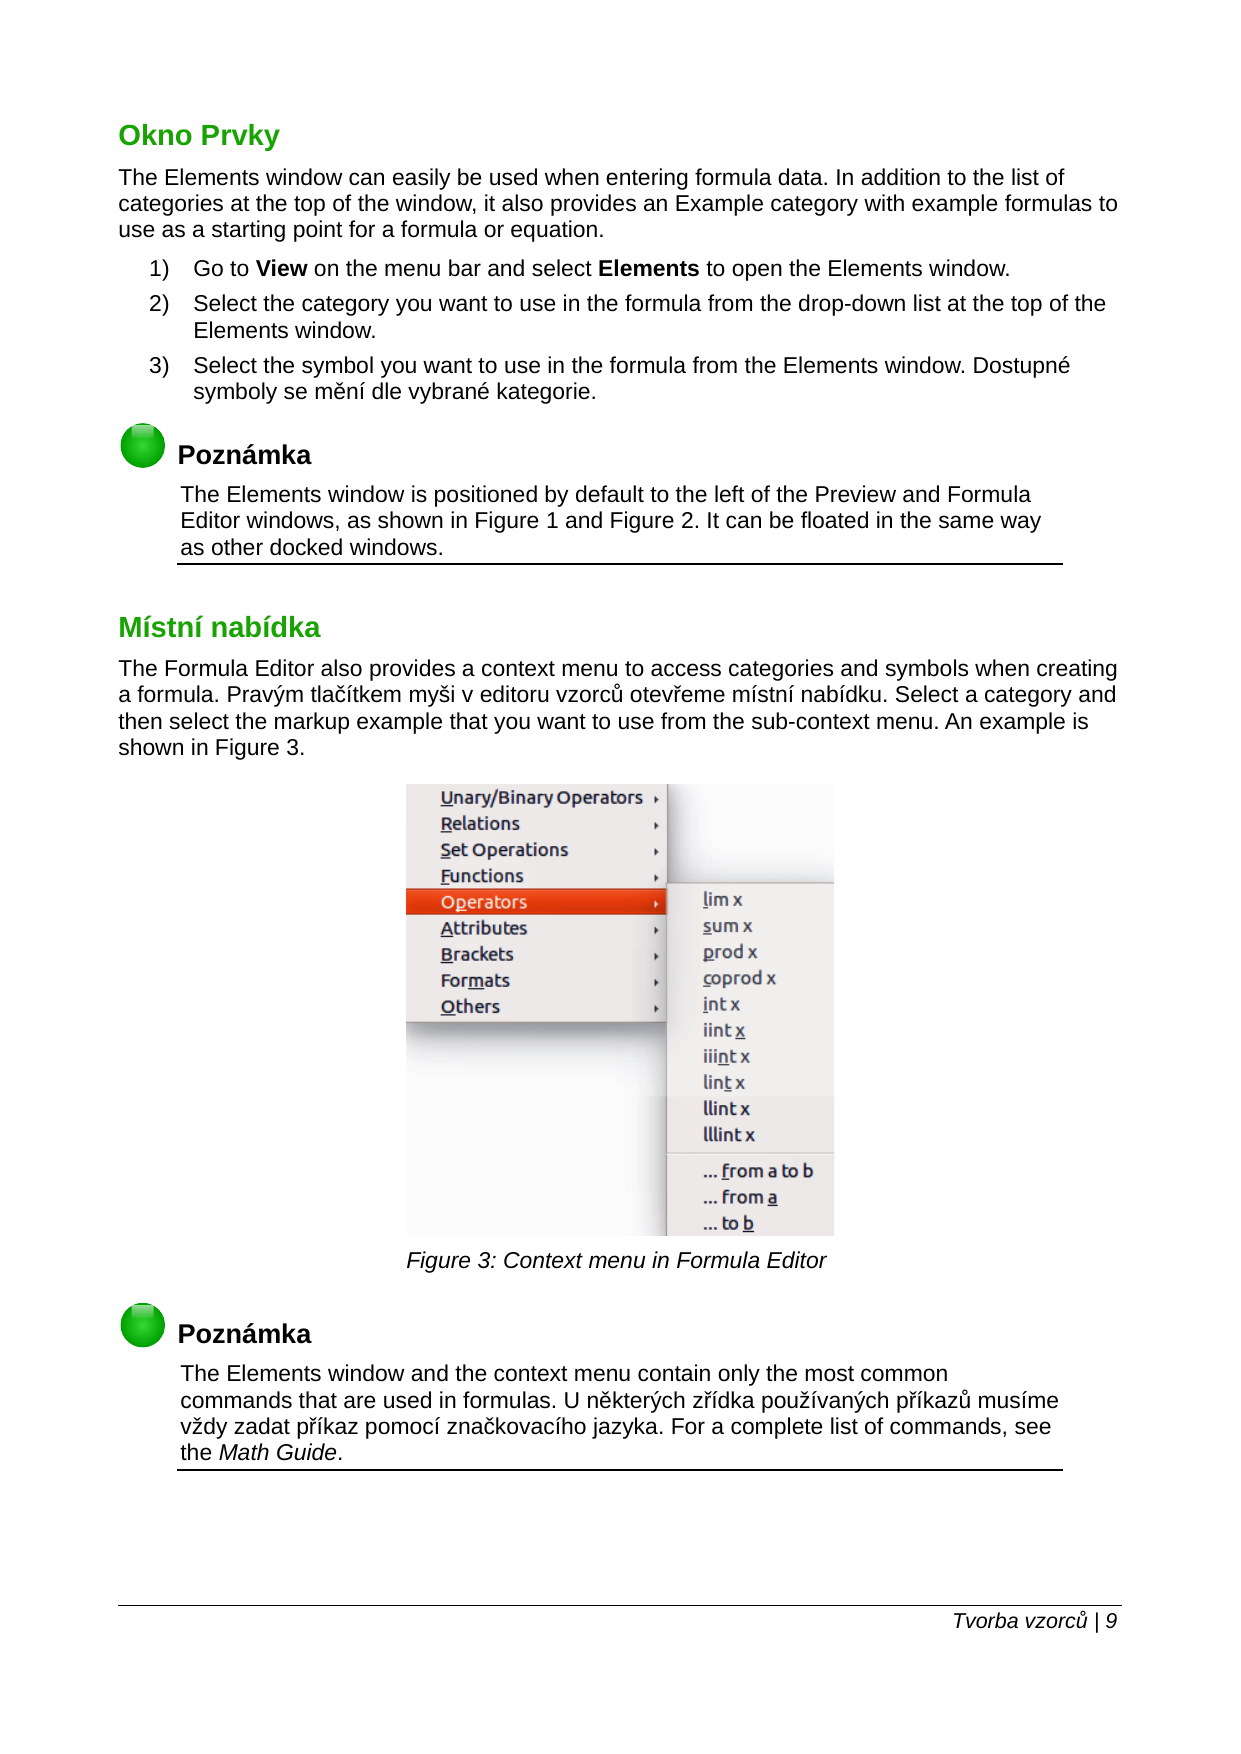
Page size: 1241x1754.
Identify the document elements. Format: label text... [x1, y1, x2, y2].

picture [406, 784, 835, 1236]
text The Elements window and the context menu contain only the most common commands that are used in formulas. U některých zřídka používaných příkazů musíme vždy zadat příkaz pomocí značkovacího jazyka. For a complete list of commands, see the Math Guide. [177, 1357, 1063, 1469]
text Figure 3: Context menu in Formula Editor [406, 1247, 834, 1273]
text The Elements window can easily be used when entering formula data. In addition to the list of categories at the top of the window, it also provides an Example category with example formulas to use as a starting point for a formula or equation. [118, 163, 1122, 242]
subtitle Okno Prvky [118, 118, 1122, 152]
text The Formula Editor also provides a context menu to access categories and symbols when creating a formula. Pravým tlačítkem myši v editoru vzorců otevřeme místní nabídku. Select a category and then select the markup example that you want to use from the sub-context menu. An example is shown in Figure 3. [118, 655, 1122, 760]
text The Elements window is positioned by default to the left of the Preview and Formula Editor windows, as shown in Figure 1 and Figure 2. It can be floated in the same way as other docked windows. [177, 478, 1063, 563]
list Select the category you want to use in the formula from the drop-down list at the top of the Elements window. [169, 290, 1122, 343]
list Select the symbol you want to use in the formula from the Elements window. Dostupné symboly se mění dle vybrané kategorie. [169, 352, 1122, 404]
list Go to View on the menu bar and select Elements to open the Elements window. [169, 255, 1122, 281]
subtitle Poznámka [118, 1300, 1122, 1350]
subtitle Poznámka [118, 421, 1122, 470]
subtitle Místní nabídka [118, 609, 1122, 643]
